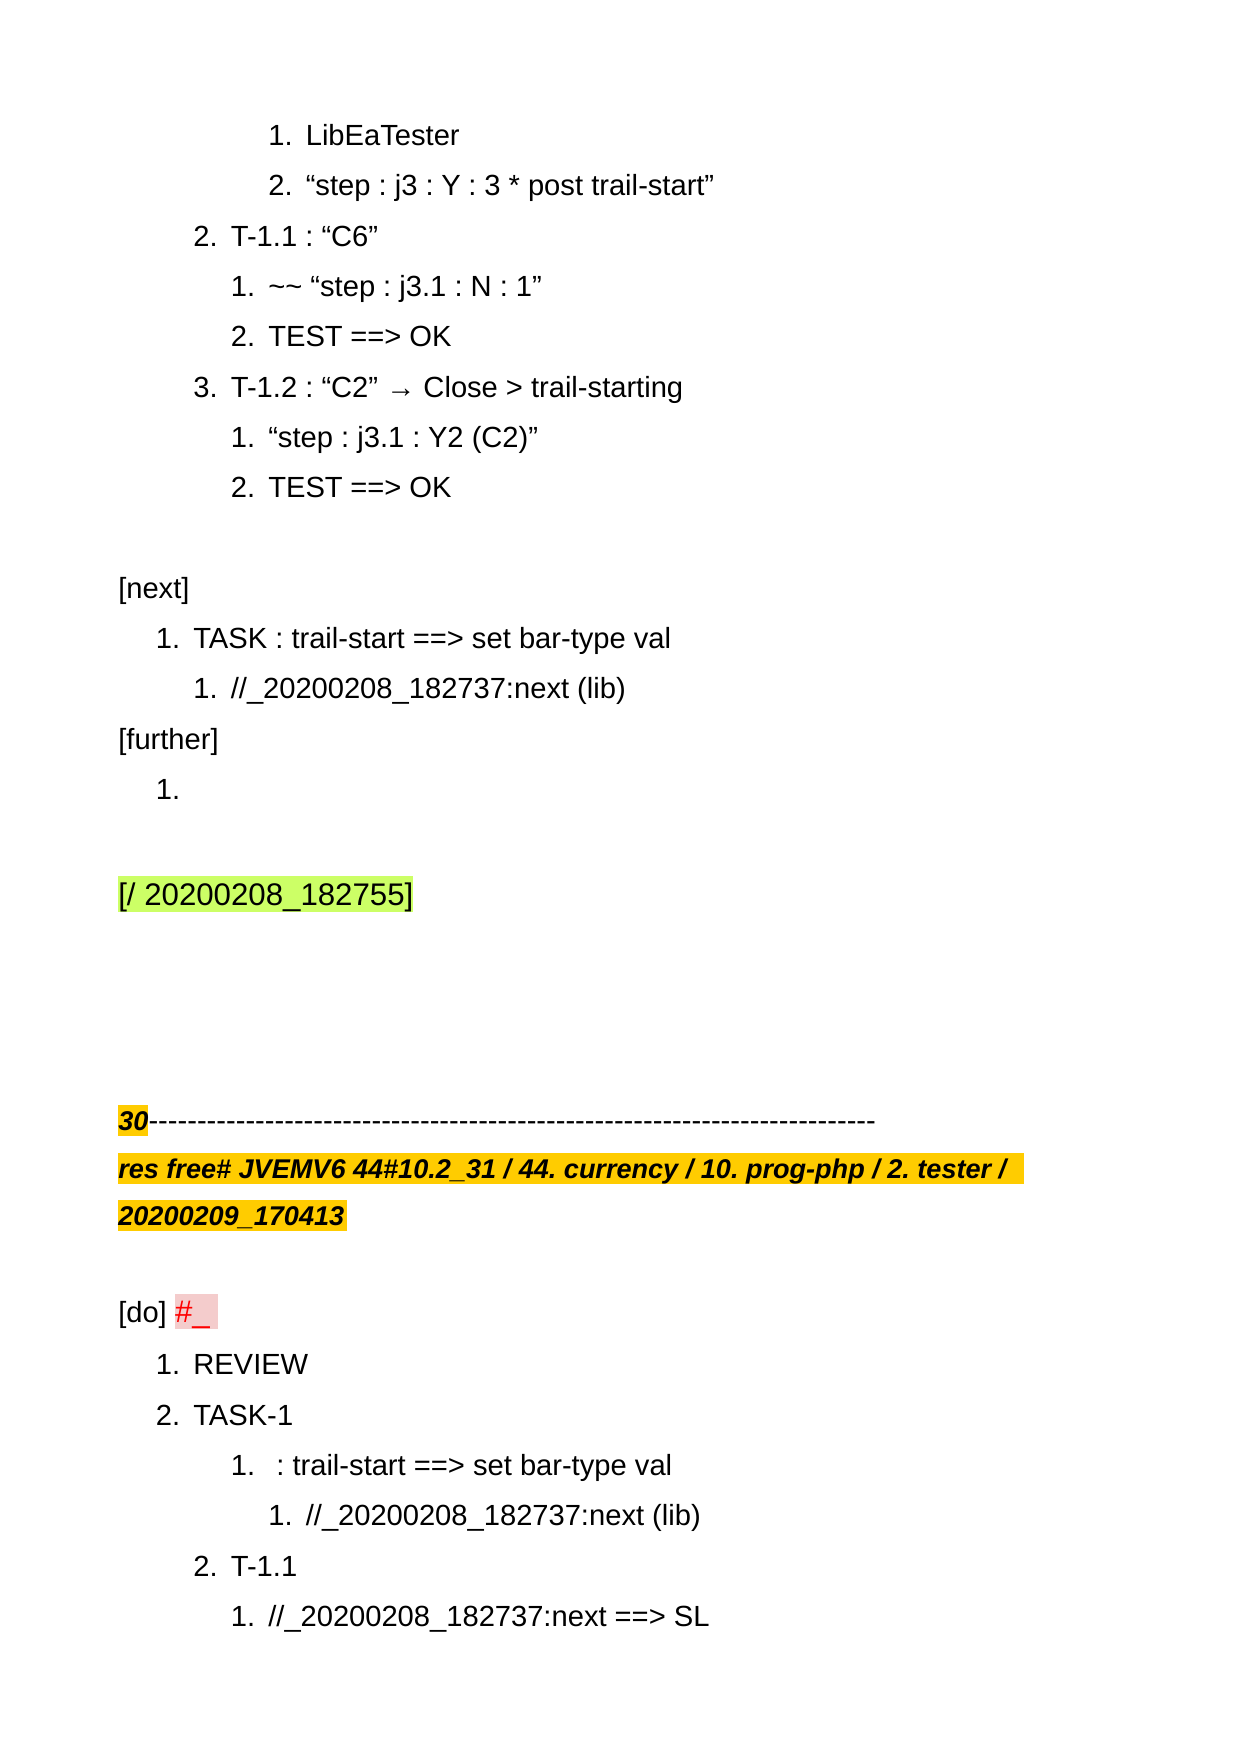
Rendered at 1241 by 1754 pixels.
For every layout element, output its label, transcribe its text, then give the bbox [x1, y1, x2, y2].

text res free# JVEMV6 44#10.2_31 / 44. currency / 10. prog-php / 2. tester / 20200209_170413 [118, 1153, 1122, 1231]
text [do] #_ [118, 1293, 1122, 1329]
list “step : j3.1 : Y2 (C2)” [231, 420, 1122, 453]
list TEST ==> OK [231, 319, 1122, 353]
list TASK : trail-start ==> set bar-type val [156, 621, 1122, 655]
list T-1.1 [193, 1548, 1122, 1582]
text [next] [118, 571, 1122, 604]
text [further] [118, 722, 1122, 755]
list T-1.1 : “C6” [193, 219, 1122, 252]
list TASK-1 [156, 1398, 1122, 1431]
list REVIEW [156, 1347, 1122, 1381]
list : trail-start ==> set bar-type val [231, 1448, 1122, 1481]
list //_20200208_182737:next (lib) [193, 672, 1122, 705]
list //_20200208_182737:next ==> SL [231, 1599, 1122, 1632]
list ~~ “step : j3.1 : N : 1” [231, 269, 1122, 303]
list “step : j3 : Y : 3 * post trail-start” [268, 168, 1122, 202]
list //_20200208_182737:next (lib) [268, 1498, 1122, 1532]
list LibEaTester [268, 118, 1122, 152]
list TEST ==> OK [231, 470, 1122, 504]
text [/ 20200208_182755] [118, 822, 1122, 912]
text 30--------------------------------------------------------------------------- [118, 1102, 1122, 1136]
list T-1.2 : “C2” → Close > trail-starting [193, 370, 1122, 403]
